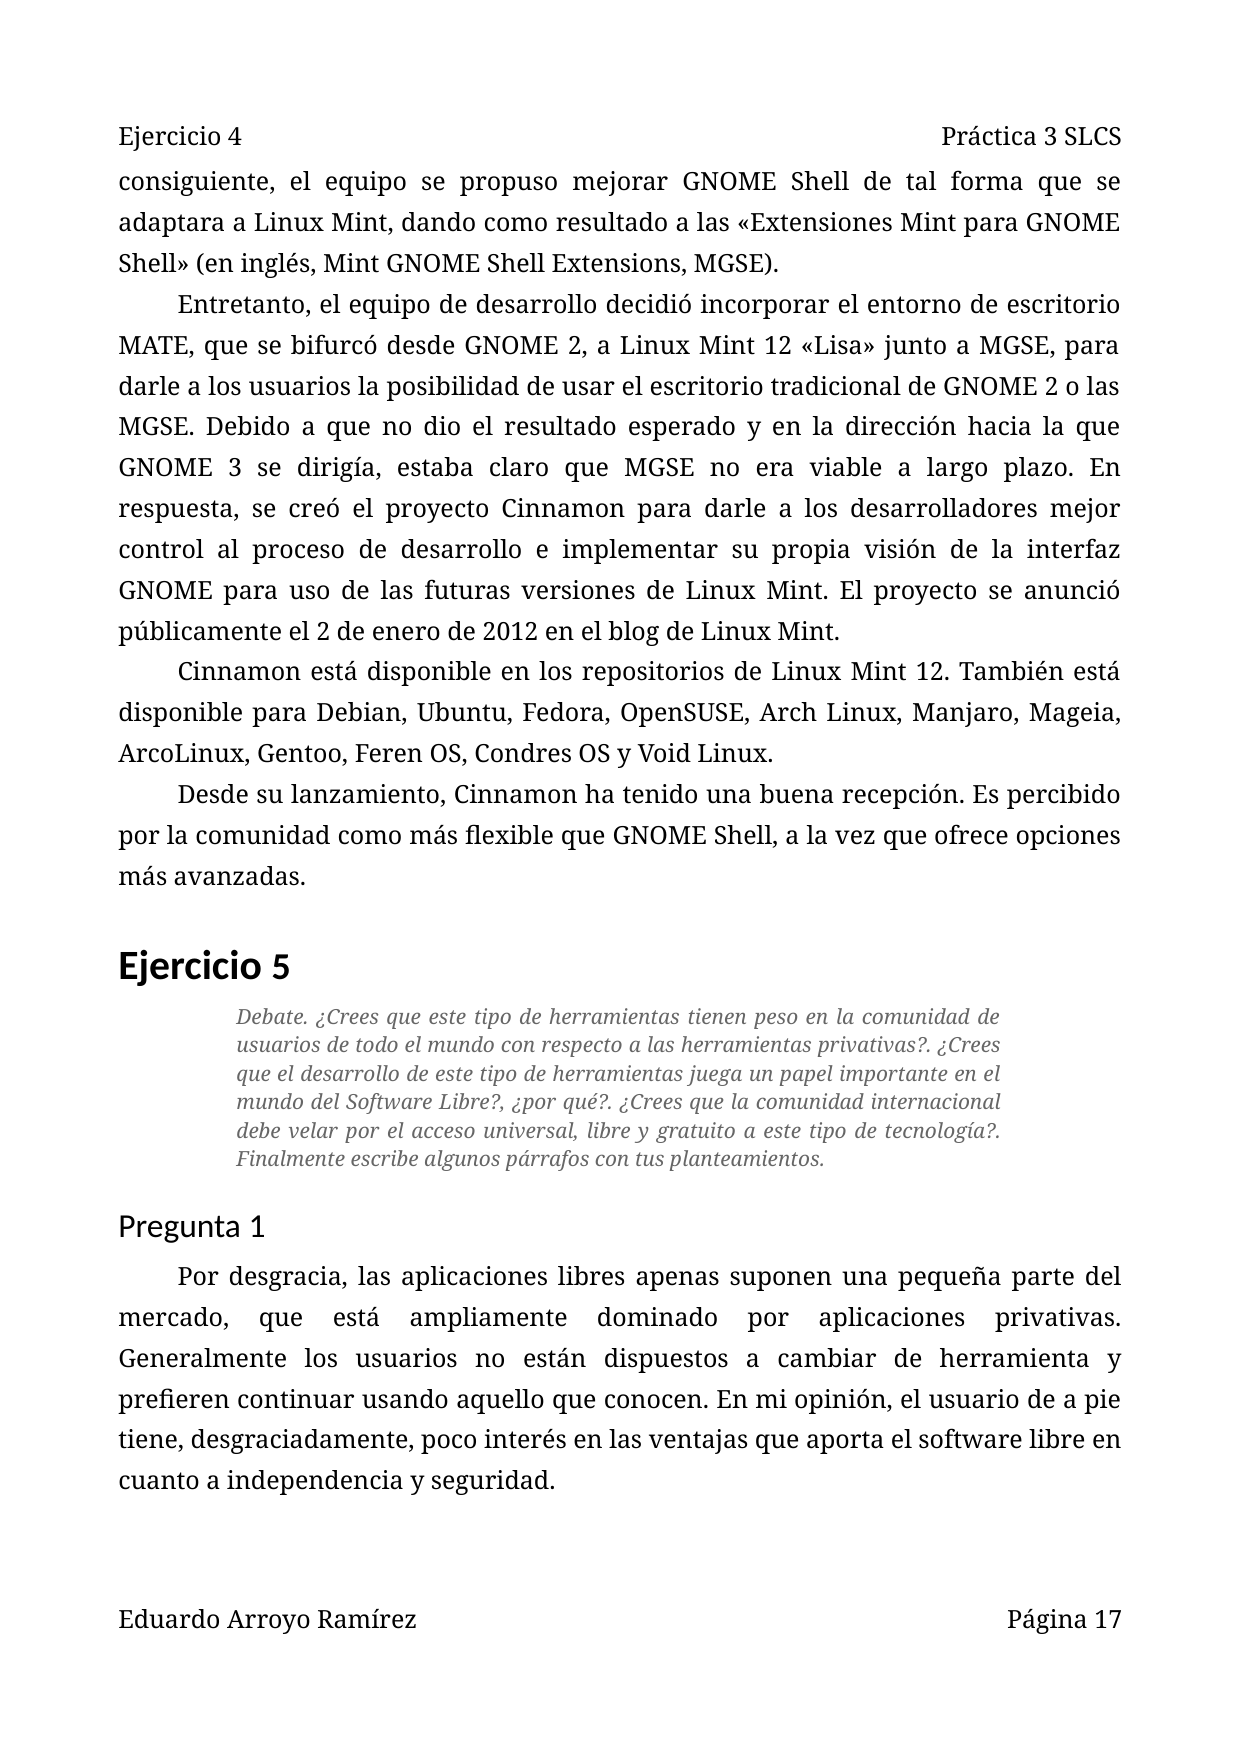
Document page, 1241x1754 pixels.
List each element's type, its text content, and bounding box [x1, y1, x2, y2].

text Debate. ¿Crees que este tipo de herramientas tienen peso en la comunidad de usuarios de todo el mundo con respecto a las herramientas privativas?. ¿Crees que el desarrollo de este tipo de herramientas juega un papel importante en el mundo del Software Libre?, ¿por qué?. ¿Crees que la comunidad internacional debe velar por el acceso universal, libre y gratuito a este tipo de tecnología?. Finalmente escribe algunos párrafos con tus planteamientos. [236, 1002, 1004, 1173]
text Desde su lanzamiento, Cinnamon ha tenido una buena recepción. Es percibido por la comunidad como más flexible que GNOME Shell, a la vez que ofrece opciones más avanzadas. [118, 776, 1122, 892]
text Entretanto, el equipo de desarrollo decidió incorporar el entorno de escritorio MATE, que se bifurcó desde GNOME 2, a Linux Mint 12 «Lisa» junto a MGSE, para darle a los usuarios la posibilidad de usar el escritorio tradicional de GNOME 2 o las MGSE. Debido a que no dio el resultado esperado y en la dirección hacia la que GNOME 3 se dirigía, estaba claro que MGSE no era viable a largo plazo. En respuesta, se creó el proyecto Cinnamon para darle a los desarrolladores mejor control al proceso de desarrollo e implementar su propia visión de la interfaz GNOME para uso de las futuras versiones de Linux Mint. El proyecto se anunció públicamente el 2 de enero de 2012 en el blog de Linux Mint. [118, 286, 1122, 647]
subtitle Pregunta 1 [118, 1205, 1122, 1246]
text consiguiente, el equipo se propuso mejorar GNOME Shell de tal forma que se adaptara a Linux Mint, dando como resultado a las «Extensiones Mint para GNOME Shell» (en inglés, Mint GNOME Shell Extensions, MGSE). [118, 164, 1122, 280]
subtitle Ejercicio 5 [118, 939, 1122, 989]
text Por desgracia, las aplicaciones libres apenas suponen una pequeña parte del mercado, que está ampliamente dominado por aplicaciones privativas. Generalmente los usuarios no están dispuestos a cambiar de herramienta y prefieren continuar usando aquello que conocen. En mi opinión, el usuario de a pie tiene, desgraciadamente, poco interés en las ventajas que aporta el software libre en cuanto a independencia y seguridad. [118, 1259, 1122, 1497]
text Cinnamon está disponible en los repositorios de Linux Mint 12. También está disponible para Debian, Ubuntu, Fedora, OpenSUSE, Arch Linux, Manjaro, Mageia, ArcoLinux, Gentoo, Feren OS, Condres OS y Void Linux. [118, 654, 1122, 770]
